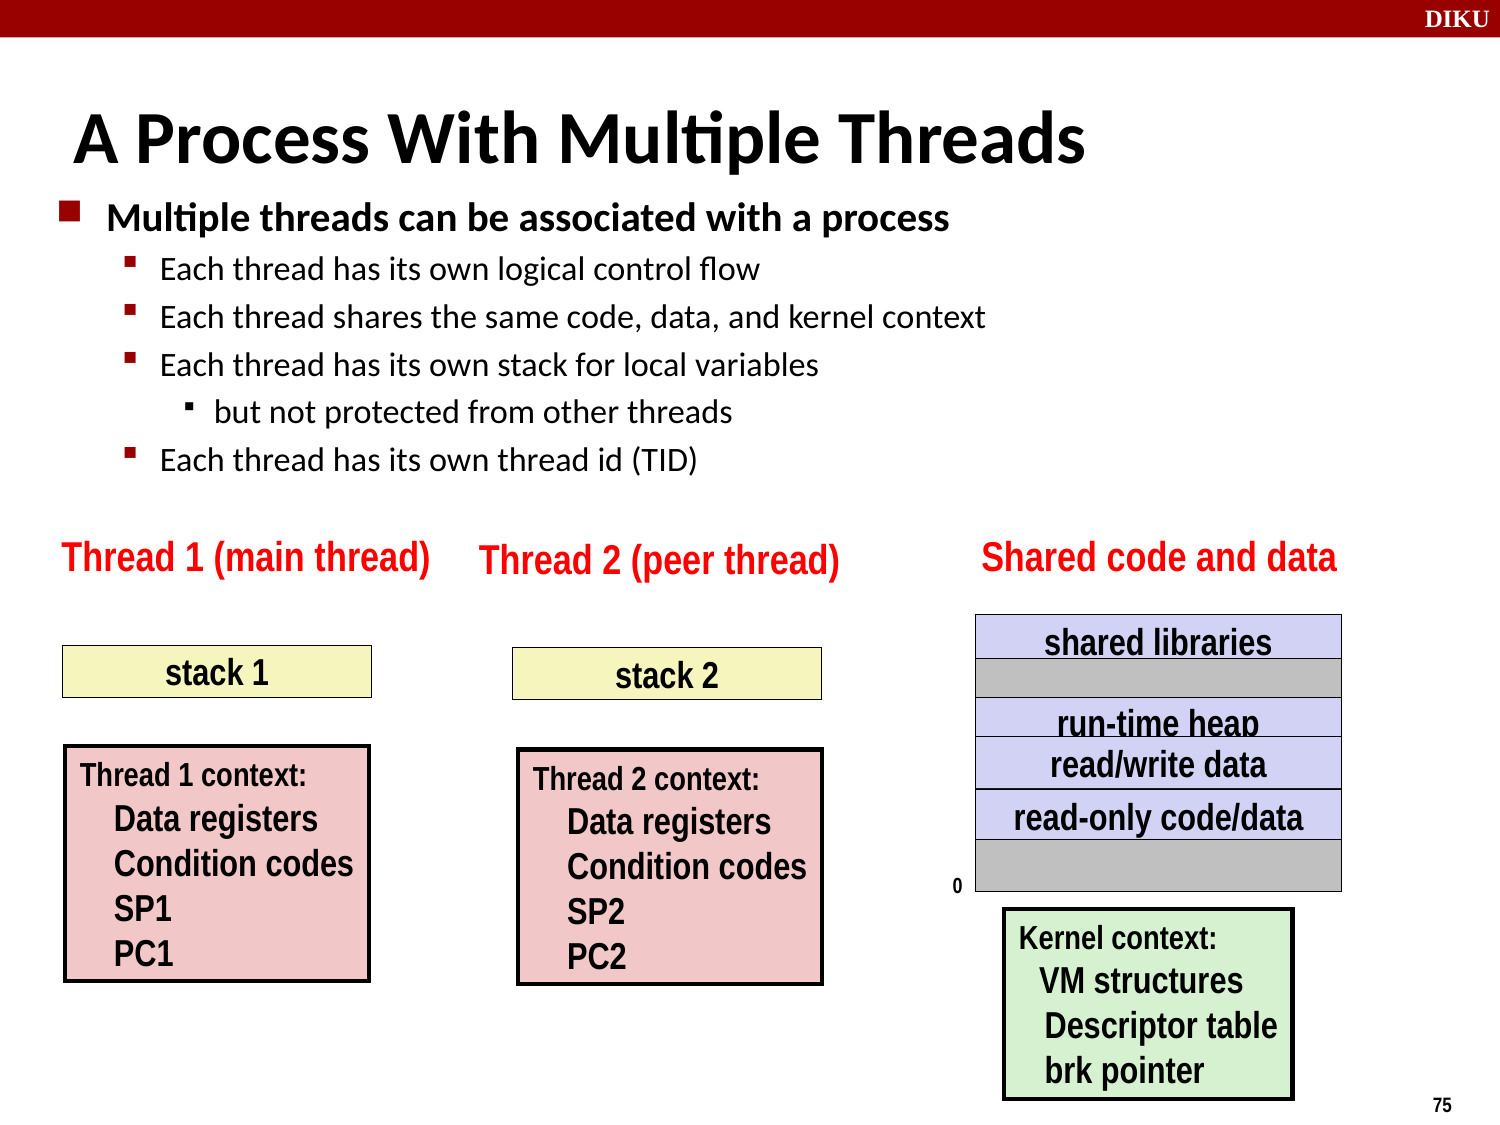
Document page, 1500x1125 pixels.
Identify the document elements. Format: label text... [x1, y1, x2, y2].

text_box read/write data [975, 736, 1342, 788]
text_box run-time heap [975, 697, 1342, 736]
text_box Multiple threads can be associated with a process Each thread has its own logical control flow Each thread shares the same code, data, and kernel context Each thread has its own stack for local variables but not protected from other threads Each thread has its own thread id (TID) [45, 183, 1408, 488]
text_box A Process With Multiple Threads [58, 71, 1304, 183]
text_box Shared code and data [957, 522, 1353, 587]
text_box [975, 838, 1342, 892]
text_box Thread 1 context: Data registers Condition codes SP1 PC1 [65, 746, 369, 981]
text_box Thread 1 (main thread) [46, 522, 446, 587]
text_box read-only code/data [975, 788, 1342, 838]
text_box [975, 658, 1342, 697]
text_box stack 2 [512, 647, 822, 700]
text_box Thread 2 context: Data registers Condition codes SP2 PC2 [518, 749, 822, 985]
text_box stack 1 [62, 644, 372, 697]
text_box Thread 2 (peer thread) [463, 525, 856, 590]
text_box shared libraries [975, 614, 1342, 658]
text_box 0 [938, 863, 978, 905]
text_box Kernel context: VM structures Descriptor table brk pointer [1004, 909, 1293, 1099]
